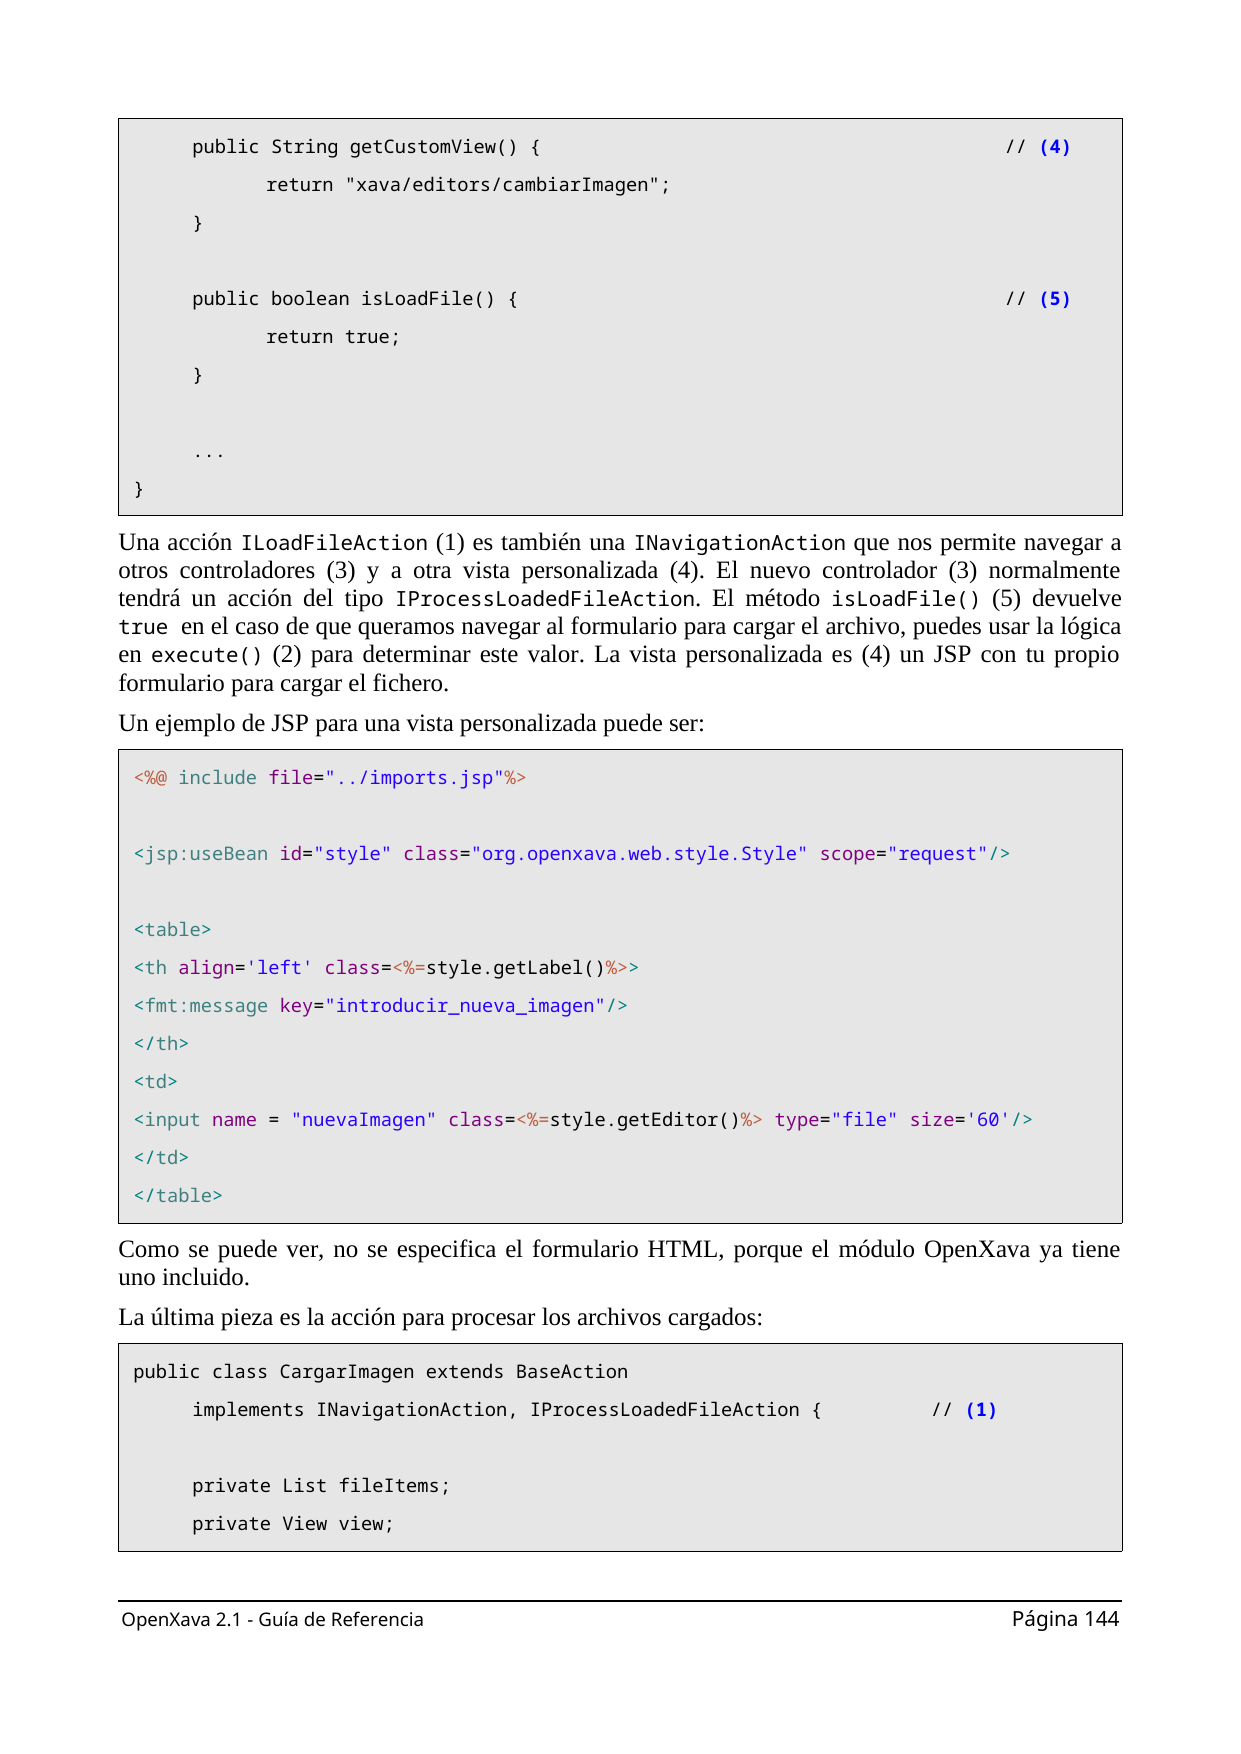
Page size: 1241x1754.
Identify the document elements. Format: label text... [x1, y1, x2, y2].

text return "xava/editors/cambiarImagen"; [119, 156, 1122, 194]
text </td> [119, 1129, 1122, 1167]
text private List fileItems; [119, 1457, 1122, 1495]
text implements INavigationAction, IProcessLoadedFileAction { // (1) [119, 1381, 1122, 1419]
text La última pieza es la acción para procesar los archivos cargados: [118, 1303, 1122, 1331]
text <fmt:message key="introducir_nueva_imagen"/> [119, 977, 1122, 1015]
text </th> [119, 1015, 1122, 1053]
text public boolean isLoadFile() { // (5) [119, 270, 1122, 308]
text Un ejemplo de JSP para una vista personalizada puede ser: [118, 709, 1122, 737]
text <jsp:useBean id="style" class="org.openxava.web.style.Style" scope="request"/> [119, 825, 1122, 863]
text <%@ include file="../imports.jsp"%> [119, 750, 1122, 787]
text } [119, 346, 1122, 384]
text ... [119, 422, 1122, 460]
text <input name = "nuevaImagen" class=<%=style.getEditor()%> type="file" size='60'/> [119, 1091, 1122, 1129]
text } [119, 194, 1122, 232]
text } [119, 460, 1122, 515]
text <th align='left' class=<%=style.getLabel()%>> [119, 939, 1122, 977]
text Una acción ILoadFileAction (1) es también una INavigationAction que nos permite navegar a otros controladores (3) y a otra vista personalizada (4). El nuevo controlador (3) normalmente tendrá un acción del tipo IProcessLoadedFileAction. El método isLoadFile() (5) devuelve true en el caso de que queramos navegar al formulario para cargar el archivo, puedes usar la lógica en execute() (2) para determinar este valor. La vista personalizada es (4) un JSP con tu propio formulario para cargar el fichero. [118, 528, 1122, 696]
text public class CargarImagen extends BaseAction [119, 1344, 1122, 1381]
text Como se puede ver, no se especifica el formulario HTML, porque el módulo OpenXava ya tiene uno incluido. [118, 1235, 1122, 1291]
text return true; [119, 308, 1122, 346]
text <td> [119, 1053, 1122, 1091]
text </table> [119, 1167, 1122, 1223]
text public String getCustomView() { // (4) [119, 119, 1122, 156]
text private View view; [119, 1495, 1122, 1551]
text <table> [119, 901, 1122, 939]
